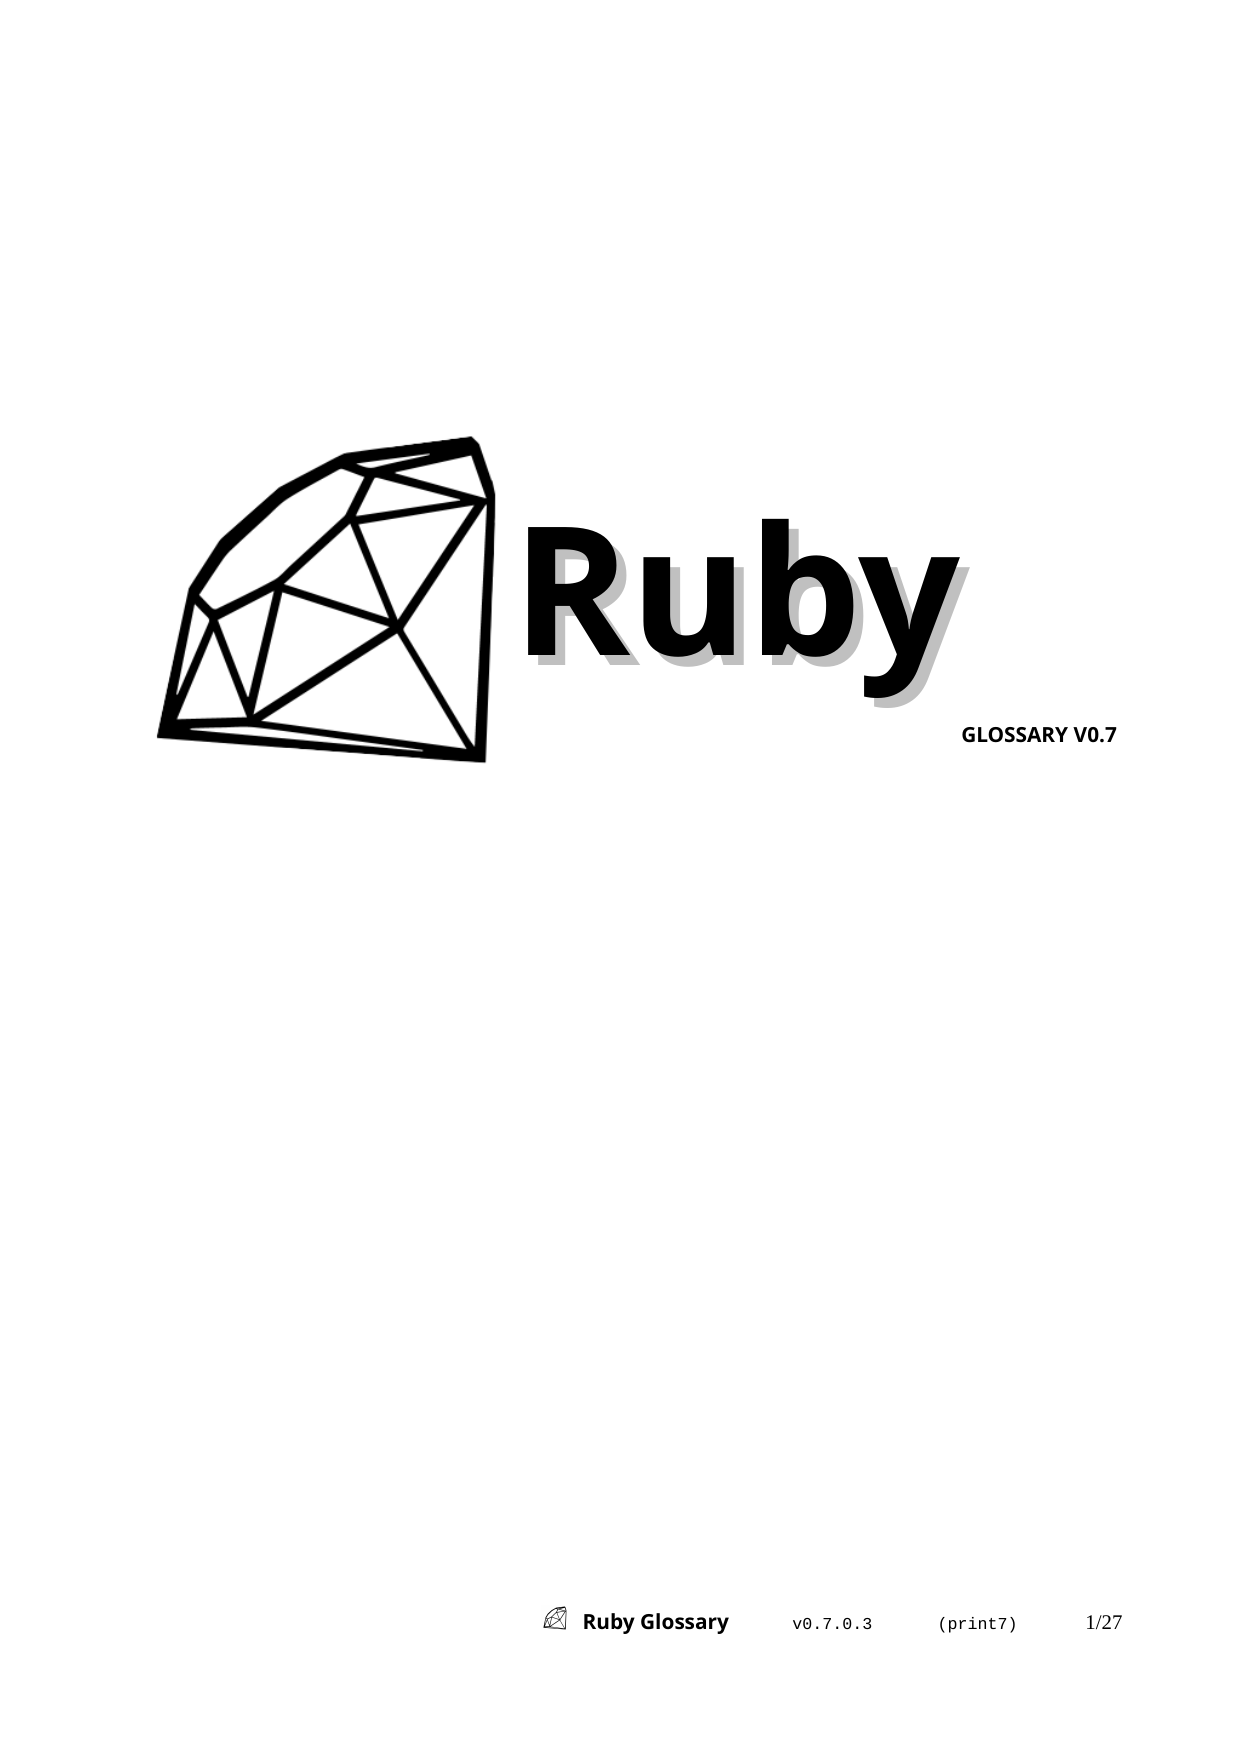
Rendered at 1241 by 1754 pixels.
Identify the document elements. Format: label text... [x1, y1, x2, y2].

table_cell [117, 411, 507, 777]
picture [541, 1605, 567, 1630]
table_header [117, 118, 507, 411]
table_header [507, 118, 1122, 411]
picture [122, 416, 505, 771]
table_cell Ruby GLOSSARY V0.7 [507, 411, 1122, 777]
